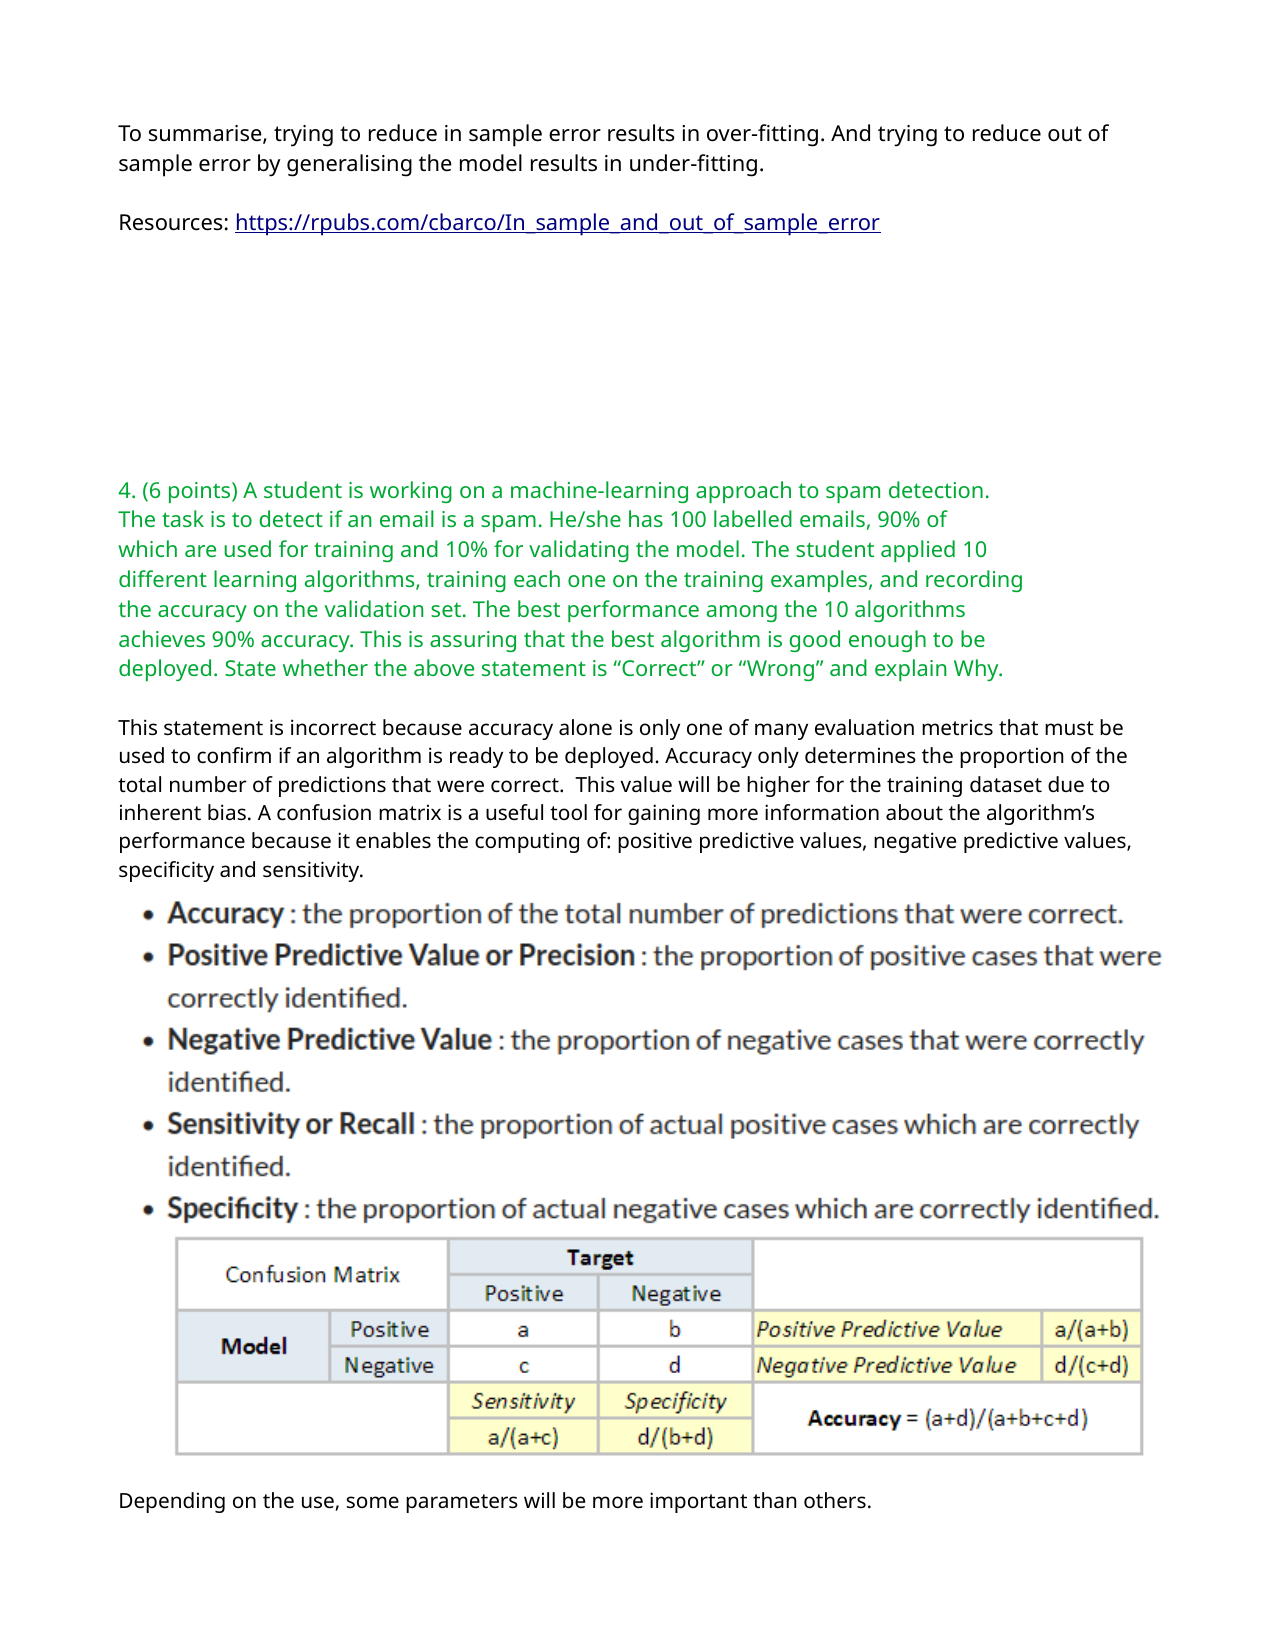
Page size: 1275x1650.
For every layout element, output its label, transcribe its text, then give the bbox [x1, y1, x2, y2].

text deployed. State whether the above statement is “Correct” or “Wrong” and explain Why. [118, 653, 1157, 683]
text This statement is incorrect because accuracy alone is only one of many evaluation metrics that must be used to confirm if an algorithm is ready to be deployed. Accuracy only determines the proportion of the total number of predictions that were correct. This value will be higher for the training dataset due to inherent bias. A confusion matrix is a useful tool for gaining more information about the algorithm’s performance because it enables the computing of: positive predictive values, negative predictive values, specificity and sensitivity. [118, 713, 1157, 883]
text Depending on the use, some parameters will be more important than others. [118, 1486, 1157, 1514]
text the accuracy on the validation set. The best performance among the 10 algorithms [118, 594, 1157, 623]
text which are used for training and 10% for validating the model. The student applied 10 [118, 534, 1157, 564]
text Resources: https://rpubs.com/cbarco/In_sample_and_out_of_sample_error [118, 206, 1157, 236]
picture [127, 897, 1167, 1462]
text To summarise, trying to reduce in sample error results in over-fitting. And trying to reduce out of sample error by generalising the model results in under-fitting. [118, 118, 1157, 178]
text 4. (6 points) A student is working on a machine-learning approach to spam detection. [118, 474, 1157, 504]
text The task is to detect if an email is a spam. He/she has 100 labelled emails, 90% of [118, 504, 1157, 534]
text different learning algorithms, training each one on the training examples, and recording [118, 564, 1157, 594]
text achieves 90% accuracy. This is assuring that the best algorithm is good enough to be [118, 623, 1157, 653]
